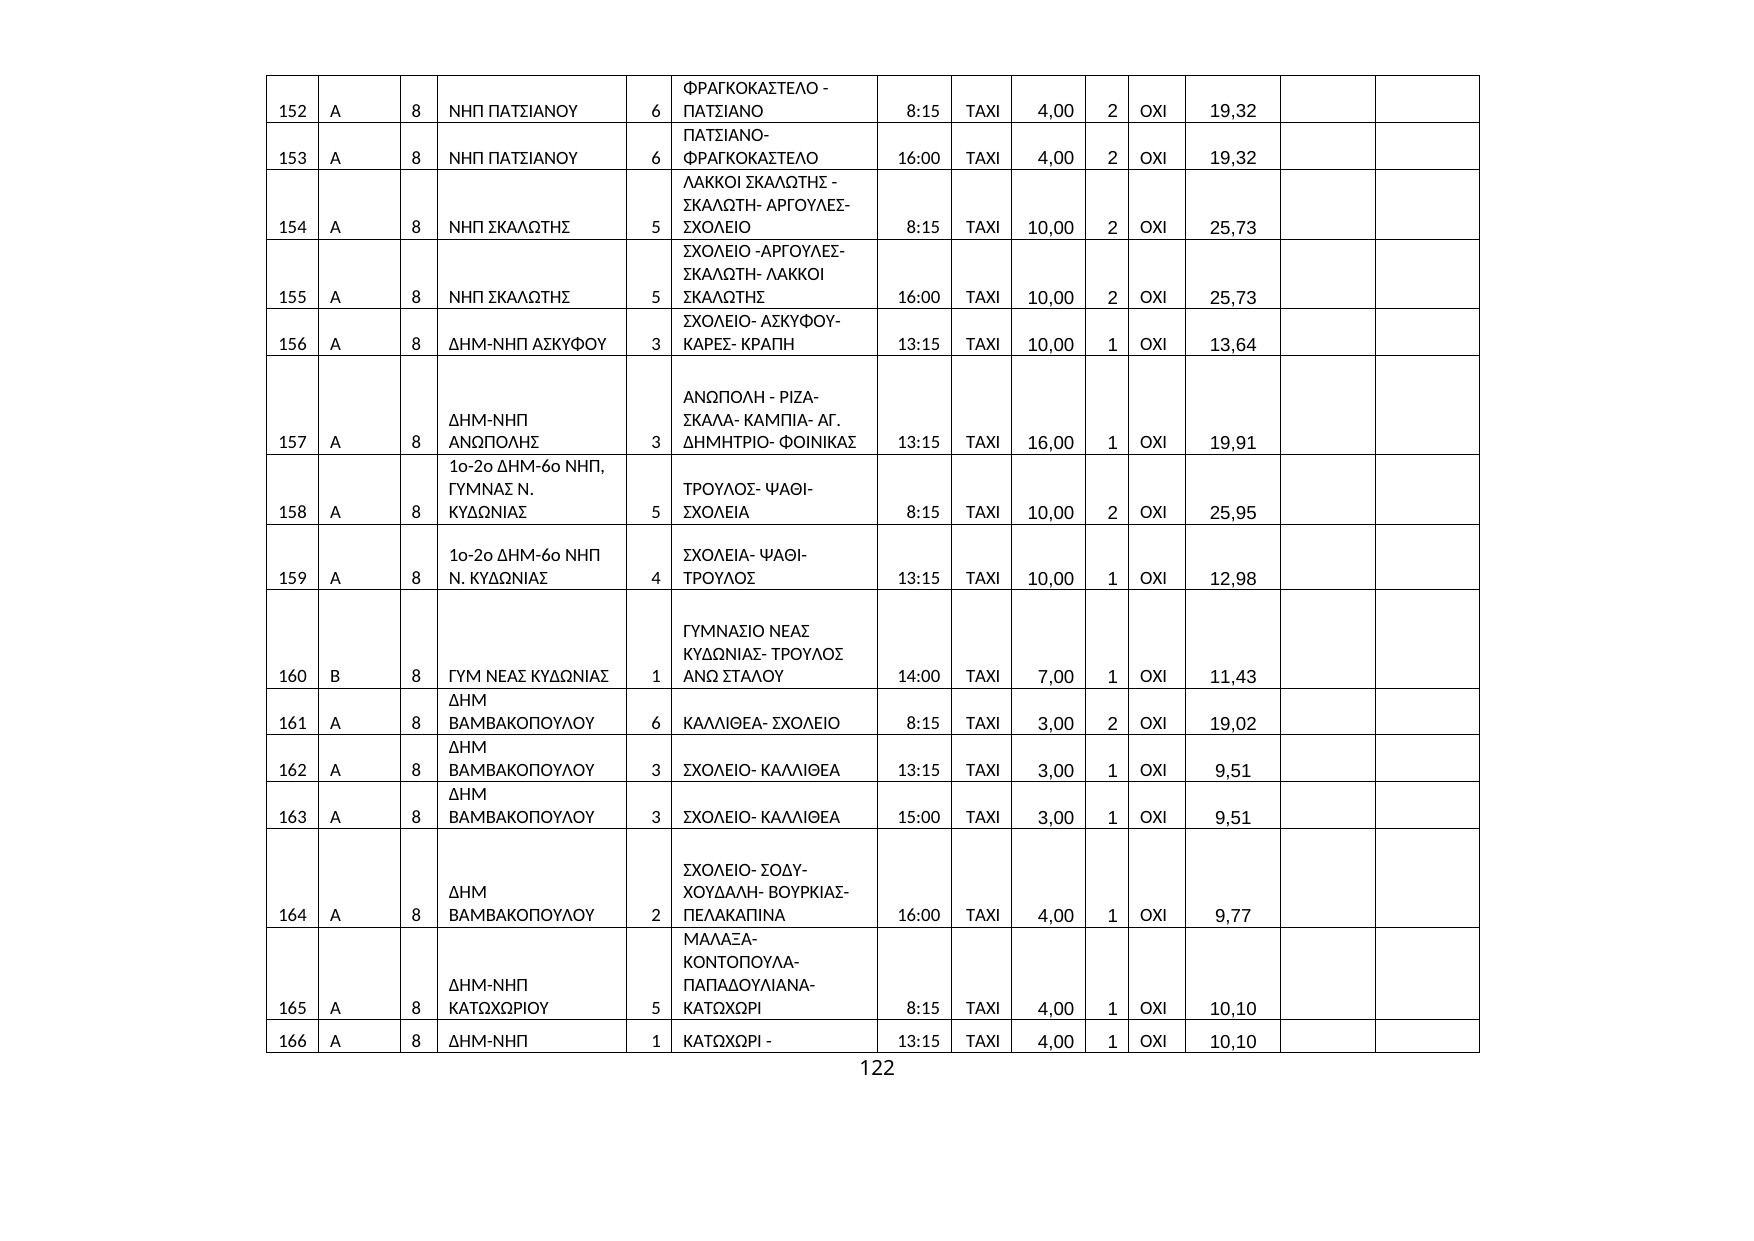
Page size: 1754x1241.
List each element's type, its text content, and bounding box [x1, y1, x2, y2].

table_cell ΝΗΠ ΣΚΑΛΩΤΗΣ [438, 170, 626, 238]
table_cell [1376, 590, 1479, 687]
table_cell [1480, 524, 1487, 589]
table_cell ΜΑΛΑΞΑ- ΚΟΝΤΟΠΟΥΛΑ- ΠΑΠΑΔΟΥΛΙΑΝΑ- ΚΑΤΩΧΩΡΙ [672, 928, 877, 1019]
table_cell 2 [1086, 123, 1128, 169]
table_cell 2 [1086, 76, 1128, 122]
table_cell Α [319, 689, 400, 734]
table_cell 163 [267, 782, 318, 828]
table_cell 8:15 [878, 76, 951, 122]
table_cell [1480, 454, 1487, 523]
table_cell ΌΧΙ [1129, 76, 1185, 122]
table_cell [1480, 239, 1487, 308]
table_cell ΣΧΟΛΕΙΟ- ΚΑΛΛΙΘΕΑ [672, 735, 877, 781]
table_cell 6 [627, 689, 671, 734]
table_cell [1376, 1020, 1479, 1052]
table_cell Α [319, 525, 400, 589]
table_cell TAXI [952, 689, 1011, 734]
table_cell 10,00 [1012, 525, 1085, 589]
table_cell 14:00 [878, 590, 951, 687]
table_cell 4,00 [1012, 928, 1085, 1019]
table_cell [1480, 75, 1487, 122]
table_cell 9,77 [1186, 829, 1280, 927]
table_cell [1376, 76, 1479, 122]
table_cell 157 [267, 356, 318, 454]
table_cell 9,51 [1186, 782, 1280, 828]
table_cell 5 [627, 170, 671, 238]
table_cell [1480, 589, 1487, 687]
table_cell 1 [1086, 782, 1128, 828]
table_cell ΛΑΚΚΟΙ ΣΚΑΛΩΤΗΣ -ΣΚΑΛΩΤΗ- ΑΡΓΟΥΛΕΣ- ΣΧΟΛΕΙΟ [672, 170, 877, 238]
table_cell TAXI [952, 455, 1011, 523]
table_cell [1281, 928, 1375, 1019]
table_cell 1 [1086, 928, 1128, 1019]
table_cell 5 [627, 240, 671, 308]
table_cell 4,00 [1012, 123, 1085, 169]
table_cell 8 [401, 590, 437, 687]
table_cell [1376, 689, 1479, 734]
table_cell [1480, 122, 1487, 169]
table_cell ΠΑΤΣΙΑΝΟ- ΦΡΑΓΚΟΚΑΣΤΕΛΟ [672, 123, 877, 169]
table_cell ΌΧΙ [1129, 689, 1185, 734]
table_cell 8 [401, 240, 437, 308]
table_cell [1281, 455, 1375, 523]
table_cell 8 [401, 525, 437, 589]
table_cell Α [319, 1020, 400, 1052]
table_cell [1281, 525, 1375, 589]
table_cell 6 [627, 76, 671, 122]
table_cell ΌΧΙ [1129, 782, 1185, 828]
table_cell 1ο-2ο ΔΗΜ-6ο ΝΗΠ Ν. ΚΥΔΩΝΙΑΣ [438, 525, 626, 589]
table_cell 1 [627, 590, 671, 687]
table_cell 10,00 [1012, 455, 1085, 523]
table_cell 19,32 [1186, 123, 1280, 169]
table_cell [1480, 927, 1487, 1019]
table_cell ΔΗΜ ΒΑΜΒΑΚΟΠΟΥΛΟΥ [438, 735, 626, 781]
table_cell [1281, 123, 1375, 169]
table_cell [1376, 356, 1479, 454]
table_cell 10,00 [1012, 240, 1085, 308]
table_cell 162 [267, 735, 318, 781]
table_cell 1 [1086, 735, 1128, 781]
table_cell ΝΗΠ ΠΑΤΣΙΑΝΟΥ [438, 123, 626, 169]
table_cell 16:00 [878, 240, 951, 308]
table_cell 165 [267, 928, 318, 1019]
table_cell 25,73 [1186, 170, 1280, 238]
table_cell 4 [627, 525, 671, 589]
table_cell 1 [1086, 309, 1128, 355]
table_cell [1376, 240, 1479, 308]
table_cell 19,91 [1186, 356, 1280, 454]
table_cell 8 [401, 1020, 437, 1052]
table_cell 13:15 [878, 735, 951, 781]
table_cell ΌΧΙ [1129, 1020, 1185, 1052]
table_cell 8 [401, 829, 437, 927]
table_cell ΔΗΜ ΒΑΜΒΑΚΟΠΟΥΛΟΥ [438, 689, 626, 734]
table_cell Α [319, 309, 400, 355]
table_cell 19,02 [1186, 689, 1280, 734]
table_cell 15:00 [878, 782, 951, 828]
table_cell 1 [1086, 356, 1128, 454]
table_cell [1281, 1020, 1375, 1052]
table_cell 13:15 [878, 309, 951, 355]
table_cell 8 [401, 928, 437, 1019]
table_cell ΔΗΜ-ΝΗΠ [438, 1020, 626, 1052]
table_cell [1281, 76, 1375, 122]
table_cell [1376, 170, 1479, 238]
table_cell ΌΧΙ [1129, 590, 1185, 687]
table_cell 16:00 [878, 829, 951, 927]
table_cell 8:15 [878, 928, 951, 1019]
table_cell ΌΧΙ [1129, 240, 1185, 308]
table_cell 8 [401, 76, 437, 122]
table_cell 158 [267, 455, 318, 523]
table_cell ΔΗΜ ΒΑΜΒΑΚΟΠΟΥΛΟΥ [438, 829, 626, 927]
table_cell TAXI [952, 782, 1011, 828]
table_cell [1281, 735, 1375, 781]
table_cell 8 [401, 782, 437, 828]
table_cell ΦΡΑΓΚΟΚΑΣΤΕΛΟ - ΠΑΤΣΙΑΝΟ [672, 76, 877, 122]
table_cell Α [319, 735, 400, 781]
table_cell Β [319, 590, 400, 687]
table_cell [1480, 828, 1487, 927]
table_cell 8 [401, 170, 437, 238]
table_cell 13,64 [1186, 309, 1280, 355]
table_cell 8:15 [878, 455, 951, 523]
table_cell 16:00 [878, 123, 951, 169]
table_cell TAXI [952, 735, 1011, 781]
table_cell 3,00 [1012, 689, 1085, 734]
table_cell 2 [1086, 170, 1128, 238]
table_cell Α [319, 170, 400, 238]
table_cell Α [319, 928, 400, 1019]
table_cell ΌΧΙ [1129, 123, 1185, 169]
table_cell ΌΧΙ [1129, 525, 1185, 589]
table_cell 160 [267, 590, 318, 687]
table_cell 5 [627, 455, 671, 523]
table_cell 153 [267, 123, 318, 169]
table_cell 10,00 [1012, 309, 1085, 355]
table_cell TAXI [952, 928, 1011, 1019]
table_cell 156 [267, 309, 318, 355]
table_cell Α [319, 123, 400, 169]
table_cell ΣΧΟΛΕΙΟ -ΑΡΓΟΥΛΕΣ- ΣΚΑΛΩΤΗ- ΛΑΚΚΟΙ ΣΚΑΛΩΤΗΣ [672, 240, 877, 308]
table_cell ΤΡΟΥΛΟΣ- ΨΑΘΙ- ΣΧΟΛEΙΑ [672, 455, 877, 523]
table_cell ΔΗΜ-ΝΗΠ ΑΝΩΠΟΛΗΣ [438, 356, 626, 454]
table_cell 4,00 [1012, 1020, 1085, 1052]
table_cell 13:15 [878, 356, 951, 454]
table_cell [1480, 308, 1487, 355]
table_cell 25,95 [1186, 455, 1280, 523]
table_cell 3 [627, 782, 671, 828]
table_cell ΣΧΟΛΕΙΟ- ΑΣΚΥΦΟΥ- ΚΑΡΕΣ- ΚΡΑΠΗ [672, 309, 877, 355]
table_cell 3,00 [1012, 782, 1085, 828]
table_cell [1376, 455, 1479, 523]
table_cell ΝΗΠ ΣΚΑΛΩΤΗΣ [438, 240, 626, 308]
table_cell 1 [627, 1020, 671, 1052]
table_cell Α [319, 455, 400, 523]
table_cell ΌΧΙ [1129, 356, 1185, 454]
table_cell TAXI [952, 829, 1011, 927]
table_cell TAXI [952, 590, 1011, 687]
table_cell [1281, 590, 1375, 687]
table_cell Α [319, 240, 400, 308]
table_cell [1480, 1019, 1487, 1052]
table_cell 10,10 [1186, 1020, 1280, 1052]
table_cell ΌΧΙ [1129, 735, 1185, 781]
table_cell [1281, 782, 1375, 828]
table_cell [1480, 781, 1487, 828]
table_cell 12,98 [1186, 525, 1280, 589]
table_cell ΚΑΤΩΧΩΡΙ [672, 1020, 877, 1052]
table_cell [1376, 309, 1479, 355]
table_cell 7,00 [1012, 590, 1085, 687]
table_cell 2 [1086, 240, 1128, 308]
table_cell ΣΧΟΛΕΙΑ- ΨΑΘΙ- ΤΡΟΥΛΟΣ [672, 525, 877, 589]
table_cell ΓΥΜΝAΣΙΟ ΝΕΑΣ ΚΥΔΩΝΙΑΣ- ΤΡΟΥΛΟΣ ΑΝΩ ΣΤΑΛΟΥ [672, 590, 877, 687]
table_cell ΌΧΙ [1129, 829, 1185, 927]
table_cell ΌΧΙ [1129, 928, 1185, 1019]
table_cell 1 [1086, 525, 1128, 589]
table_cell 1 [1086, 1020, 1128, 1052]
table_cell ΌΧΙ [1129, 170, 1185, 238]
table_cell [1281, 309, 1375, 355]
table_cell TAXI [952, 76, 1011, 122]
table_cell 16,00 [1012, 356, 1085, 454]
table_cell ΌΧΙ [1129, 309, 1185, 355]
table_cell TAXI [952, 1020, 1011, 1052]
table_cell TAXI [952, 170, 1011, 238]
table_cell 8 [401, 689, 437, 734]
table_cell [1376, 735, 1479, 781]
table_cell 3 [627, 356, 671, 454]
table_cell [1480, 169, 1487, 238]
table_cell ΚΑΛΛΙΘΕΑ- ΣΧΟΛΕΙΟ [672, 689, 877, 734]
table_cell 1 [1086, 590, 1128, 687]
table_cell 166 [267, 1020, 318, 1052]
table_cell 8 [401, 309, 437, 355]
table_cell [1480, 688, 1487, 734]
table_cell 161 [267, 689, 318, 734]
table_cell 152 [267, 76, 318, 122]
table_cell 5 [627, 928, 671, 1019]
table_cell ΌΧΙ [1129, 455, 1185, 523]
table_cell 8 [401, 735, 437, 781]
table_cell ΓΥΜ ΝΕΑΣ ΚΥΔΩΝΙΑΣ [438, 590, 626, 687]
table_cell TAXI [952, 525, 1011, 589]
table_cell Α [319, 76, 400, 122]
table_cell 3,00 [1012, 735, 1085, 781]
table_cell ΣΧΟΛΕΙΟ- ΣΟΔΥ- ΧΟΥΔΑΛΗ- ΒΟΥΡΚΙΑΣ- ΠΕΛΑΚΑΠΙΝΑ [672, 829, 877, 927]
table_cell 9,51 [1186, 735, 1280, 781]
table_cell 164 [267, 829, 318, 927]
table_cell 3 [627, 735, 671, 781]
table_cell [1281, 356, 1375, 454]
table_cell 2 [627, 829, 671, 927]
table_cell ΔΗΜ ΒΑΜΒΑΚΟΠΟΥΛΟΥ [438, 782, 626, 828]
table_cell 11,43 [1186, 590, 1280, 687]
table_cell ΔΗΜ-ΝΗΠ ΚΑΤΩΧΩΡΙΟΥ [438, 928, 626, 1019]
table_cell 2 [1086, 455, 1128, 523]
table_cell [1281, 829, 1375, 927]
table_cell 4,00 [1012, 76, 1085, 122]
table_cell 3 [627, 309, 671, 355]
table_cell 155 [267, 240, 318, 308]
table_cell 8 [401, 455, 437, 523]
table_cell 1 [1086, 829, 1128, 927]
table_cell 10,00 [1012, 170, 1085, 238]
table_cell [1376, 928, 1479, 1019]
table_cell 8 [401, 356, 437, 454]
table_cell Α [319, 356, 400, 454]
table_cell TAXI [952, 309, 1011, 355]
table_cell ΑΝΩΠΟΛΗ - ΡΙΖΑ- ΣΚΑΛΑ- ΚΑΜΠΙΑ- ΑΓ. ΔΗΜΗΤΡΙΟ- ΦΟΙΝΙΚΑΣ [672, 356, 877, 454]
table_cell [1281, 689, 1375, 734]
table_cell 19,32 [1186, 76, 1280, 122]
table_cell [1480, 355, 1487, 454]
table_cell ΣΧΟΛΕΙΟ- ΚΑΛΛΙΘΕΑ [672, 782, 877, 828]
table_cell 2 [1086, 689, 1128, 734]
table_cell 13:15 [878, 525, 951, 589]
table_cell [1376, 829, 1479, 927]
table_cell 1ο-2ο ΔΗΜ-6ο ΝΗΠ, ΓΥΜΝΑΣ Ν. ΚΥΔΩΝΙΑΣ [438, 455, 626, 523]
table_cell ΔΗΜ-ΝΗΠ ΑΣΚΥΦΟΥ [438, 309, 626, 355]
table_cell [1281, 240, 1375, 308]
table_cell 4,00 [1012, 829, 1085, 927]
table_cell TAXI [952, 123, 1011, 169]
table_cell ΝΗΠ ΠΑΤΣΙΑΝΟΥ [438, 76, 626, 122]
table_cell TAXI [952, 356, 1011, 454]
table_cell [1376, 525, 1479, 589]
table_cell 25,73 [1186, 240, 1280, 308]
table_cell 10,10 [1186, 928, 1280, 1019]
table_cell [1376, 782, 1479, 828]
table_cell 6 [627, 123, 671, 169]
table_cell [1281, 170, 1375, 238]
table_cell Α [319, 829, 400, 927]
table_cell Α [319, 782, 400, 828]
table_cell 154 [267, 170, 318, 238]
table_cell TAXI [952, 240, 1011, 308]
table_cell 8:15 [878, 170, 951, 238]
table_cell [1480, 734, 1487, 781]
table_cell [1376, 123, 1479, 169]
table_cell 8:15 [878, 689, 951, 734]
table_cell 13:15 [878, 1020, 951, 1052]
table_cell 8 [401, 123, 437, 169]
table_cell 159 [267, 525, 318, 589]
